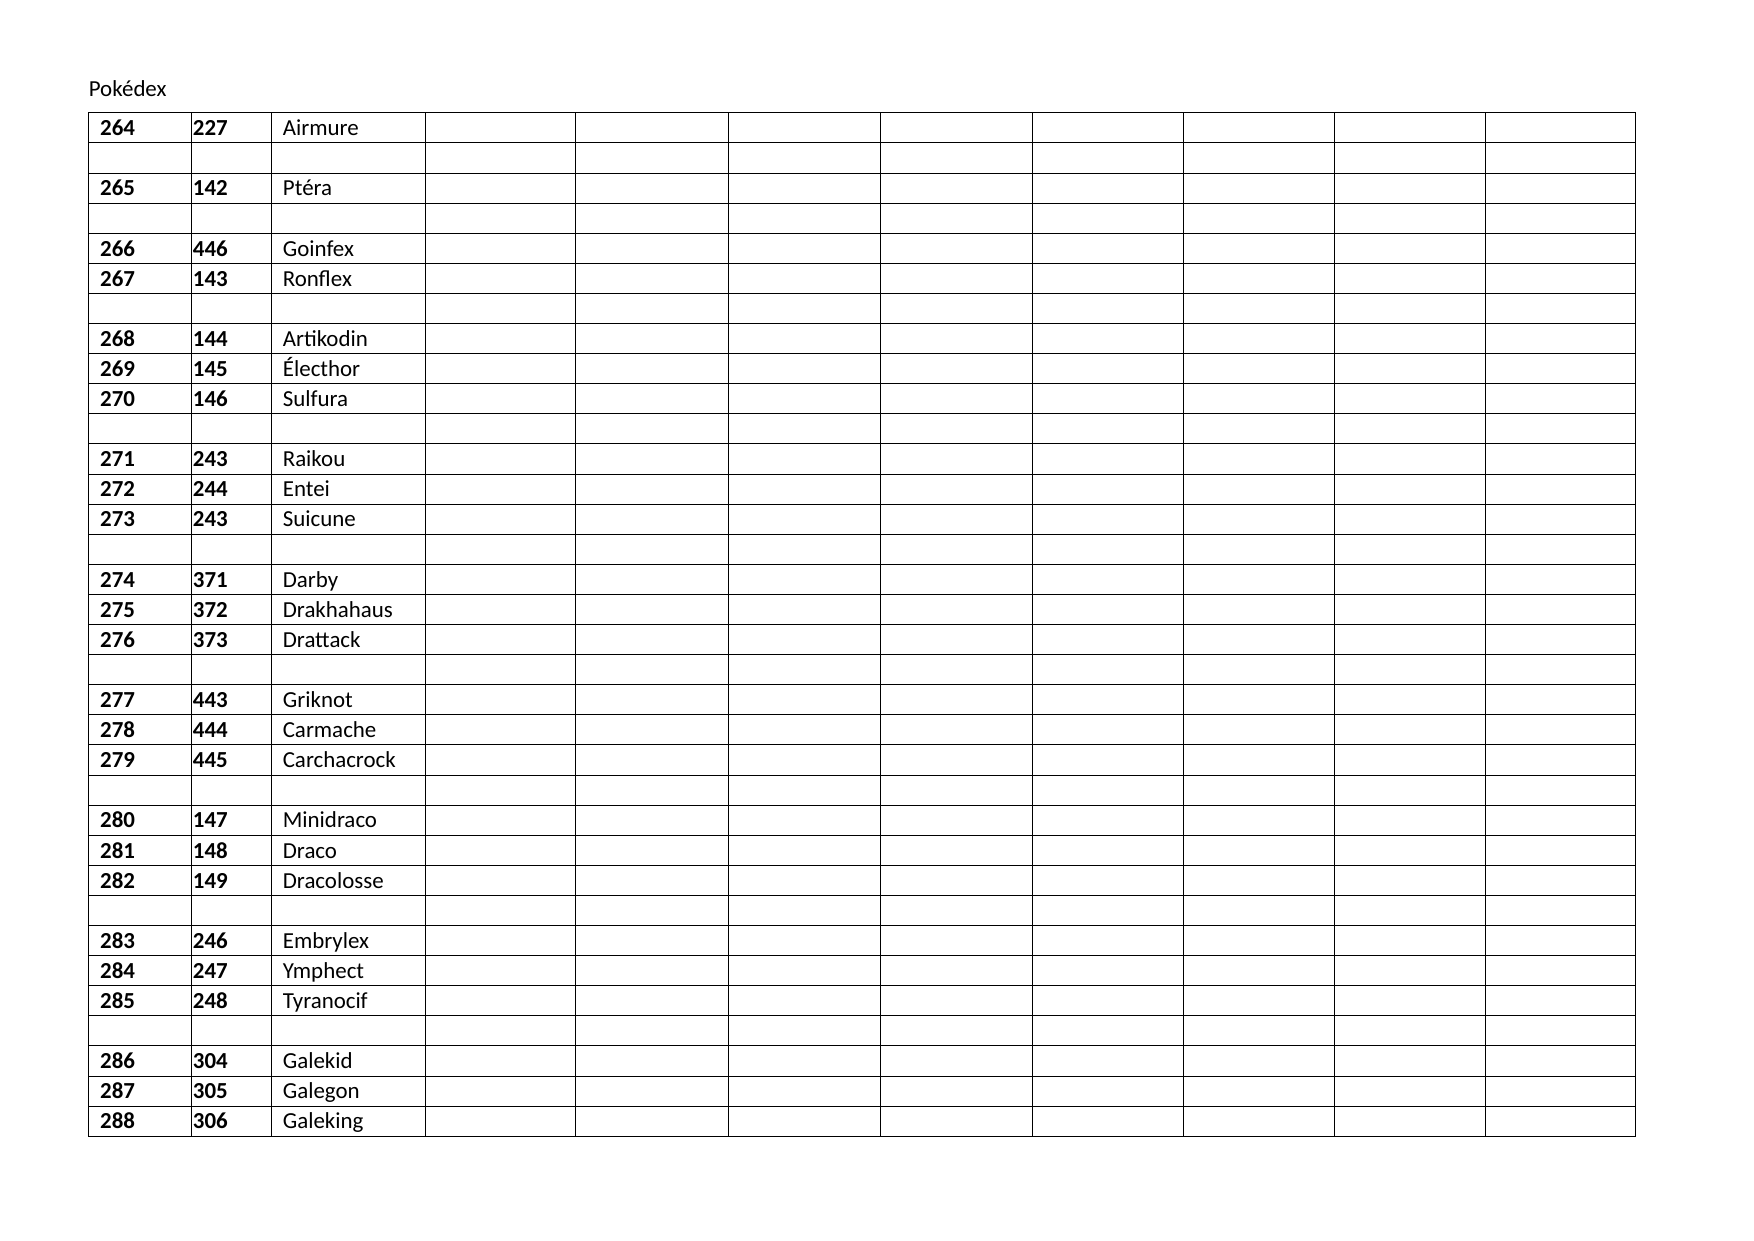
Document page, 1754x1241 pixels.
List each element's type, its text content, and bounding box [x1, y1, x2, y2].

table_cell [881, 896, 1032, 925]
table_cell [729, 234, 880, 263]
table_cell [1486, 204, 1635, 233]
table_cell [881, 1077, 1032, 1106]
table_cell [1335, 505, 1485, 534]
table_cell [426, 745, 575, 774]
table_cell [1335, 535, 1485, 564]
table_cell [576, 956, 728, 985]
table_cell [729, 384, 880, 413]
table_cell [881, 715, 1032, 744]
table_cell [426, 565, 575, 594]
table_cell 273 [89, 505, 191, 534]
table_cell 268 [89, 324, 191, 353]
table_cell 371 [192, 565, 271, 594]
table_cell Électhor [272, 354, 425, 383]
table_cell Darby [272, 565, 425, 594]
table_cell [426, 113, 575, 142]
table_cell 286 [89, 1046, 191, 1076]
table_cell [881, 565, 1032, 594]
table_cell 248 [192, 986, 271, 1015]
table_cell [1335, 264, 1485, 293]
table_cell [1033, 1077, 1183, 1106]
table_cell [1335, 1046, 1485, 1076]
table_cell [1184, 986, 1334, 1015]
table_cell Raikou [272, 444, 425, 473]
table_cell [89, 143, 191, 172]
table_cell [729, 535, 880, 564]
table_cell [1335, 475, 1485, 503]
table_cell 246 [192, 926, 271, 955]
table_cell [576, 264, 728, 293]
table_cell [729, 715, 880, 744]
table_cell [1184, 956, 1334, 985]
table_cell [881, 866, 1032, 895]
table_cell [576, 715, 728, 744]
table_cell [881, 776, 1032, 804]
table_cell [1486, 685, 1635, 714]
table_cell [1486, 535, 1635, 564]
table_cell [729, 1077, 880, 1106]
table_cell [1033, 776, 1183, 804]
table_cell Draco [272, 836, 425, 865]
table_cell [729, 1107, 880, 1136]
table_cell [881, 294, 1032, 323]
table_cell 372 [192, 595, 271, 624]
table_cell [192, 143, 271, 172]
table_cell 276 [89, 625, 191, 654]
table_cell 148 [192, 836, 271, 865]
table_cell [89, 204, 191, 233]
table_cell [426, 1077, 575, 1106]
table_cell [1184, 174, 1334, 202]
table_cell [881, 324, 1032, 353]
table_cell 142 [192, 174, 271, 202]
table_cell 281 [89, 836, 191, 865]
table_cell Drakhahaus [272, 595, 425, 624]
table_cell [1335, 174, 1485, 202]
table_cell [89, 896, 191, 925]
table_cell [426, 776, 575, 804]
table_cell [729, 294, 880, 323]
table_cell [1184, 866, 1334, 895]
table_cell [426, 264, 575, 293]
table_cell [1033, 896, 1183, 925]
table_cell [272, 655, 425, 684]
table_cell [1033, 535, 1183, 564]
table_cell Minidraco [272, 806, 425, 835]
table_cell [576, 444, 728, 473]
table_cell [426, 475, 575, 503]
table_cell [1335, 986, 1485, 1015]
table_cell [1335, 384, 1485, 413]
table_cell [881, 926, 1032, 955]
table_cell [576, 505, 728, 534]
table_cell 280 [89, 806, 191, 835]
table_cell [881, 745, 1032, 774]
table_cell 264 [89, 113, 191, 142]
table_cell Galegon [272, 1077, 425, 1106]
table_cell [576, 926, 728, 955]
table_cell [881, 836, 1032, 865]
table_cell [576, 174, 728, 202]
table_cell [729, 595, 880, 624]
table_cell 282 [89, 866, 191, 895]
table_cell [881, 475, 1032, 503]
table_cell [1335, 625, 1485, 654]
table_cell 145 [192, 354, 271, 383]
table_cell [1184, 565, 1334, 594]
table_cell [1033, 956, 1183, 985]
table_cell [576, 113, 728, 142]
table_cell [1335, 444, 1485, 473]
table_cell [1335, 745, 1485, 774]
table_cell [576, 896, 728, 925]
table_cell [426, 204, 575, 233]
table_cell [1486, 1107, 1635, 1136]
table_cell [881, 354, 1032, 383]
table_cell 275 [89, 595, 191, 624]
table_cell [729, 1016, 880, 1045]
table_cell 149 [192, 866, 271, 895]
table_cell [576, 685, 728, 714]
table_cell [1184, 324, 1334, 353]
table_cell [1486, 1077, 1635, 1106]
table_cell [729, 324, 880, 353]
table_cell [1184, 294, 1334, 323]
table_cell [1184, 444, 1334, 473]
table_cell [729, 685, 880, 714]
table_cell [192, 204, 271, 233]
table_cell [1033, 264, 1183, 293]
table_cell [1486, 565, 1635, 594]
table_cell Carmache [272, 715, 425, 744]
table_cell [1335, 806, 1485, 835]
table_cell 143 [192, 264, 271, 293]
table_cell Artikodin [272, 324, 425, 353]
table_cell [1184, 505, 1334, 534]
table_cell [1184, 1016, 1334, 1045]
table_cell [1184, 896, 1334, 925]
table_cell [1184, 113, 1334, 142]
table_cell [1184, 1046, 1334, 1076]
table_cell [426, 685, 575, 714]
table_cell [192, 776, 271, 804]
table_cell [1184, 595, 1334, 624]
table_cell [1335, 866, 1485, 895]
table_cell [881, 264, 1032, 293]
table_cell [1486, 776, 1635, 804]
table_cell [1033, 354, 1183, 383]
table_cell [881, 174, 1032, 202]
table_cell 243 [192, 444, 271, 473]
table_cell [1335, 776, 1485, 804]
table_cell [576, 535, 728, 564]
table_cell 279 [89, 745, 191, 774]
table_cell [576, 234, 728, 263]
table_cell [881, 204, 1032, 233]
table_cell [729, 444, 880, 473]
table_cell [1486, 414, 1635, 443]
table_cell [1184, 745, 1334, 774]
table_cell [1486, 836, 1635, 865]
table_cell [1033, 655, 1183, 684]
table_cell 266 [89, 234, 191, 263]
table_cell Griknot [272, 685, 425, 714]
table_cell [1033, 866, 1183, 895]
table_cell [881, 143, 1032, 172]
table_cell [1335, 113, 1485, 142]
table_cell Tyranocif [272, 986, 425, 1015]
table_cell 243 [192, 505, 271, 534]
table_cell [576, 806, 728, 835]
table_cell [426, 926, 575, 955]
table_cell [576, 776, 728, 804]
table_cell [576, 986, 728, 1015]
table_cell [1033, 1016, 1183, 1045]
table_cell [881, 956, 1032, 985]
table_cell [729, 204, 880, 233]
table_cell [881, 384, 1032, 413]
table_cell [1184, 806, 1334, 835]
table_cell [1033, 174, 1183, 202]
table_cell [1033, 505, 1183, 534]
table_cell [1033, 475, 1183, 503]
table_cell [426, 625, 575, 654]
table_cell [426, 866, 575, 895]
table_cell [1184, 414, 1334, 443]
table_cell [729, 1046, 880, 1076]
table_cell [1486, 264, 1635, 293]
table_cell [426, 836, 575, 865]
table_cell [1486, 986, 1635, 1015]
table_cell [426, 655, 575, 684]
table_cell [1033, 234, 1183, 263]
table_cell [426, 174, 575, 202]
table_cell [426, 956, 575, 985]
table_cell [1486, 806, 1635, 835]
table_cell [576, 595, 728, 624]
table_cell 270 [89, 384, 191, 413]
table_cell Drattack [272, 625, 425, 654]
table_cell [426, 986, 575, 1015]
table_cell [1486, 294, 1635, 323]
table_cell [426, 294, 575, 323]
table_cell [1486, 896, 1635, 925]
table_cell 144 [192, 324, 271, 353]
table_cell [576, 565, 728, 594]
table_cell [426, 1046, 575, 1076]
table_cell [89, 655, 191, 684]
table_cell Suicune [272, 505, 425, 534]
table_cell [881, 595, 1032, 624]
table_cell [426, 595, 575, 624]
table_cell [272, 776, 425, 804]
table_cell [729, 655, 880, 684]
table_cell [1184, 1107, 1334, 1136]
table_cell [1033, 384, 1183, 413]
table_cell [1184, 655, 1334, 684]
table_cell 247 [192, 956, 271, 985]
table_cell [1335, 1077, 1485, 1106]
table_cell [426, 715, 575, 744]
table_cell [1486, 475, 1635, 503]
table_cell [576, 625, 728, 654]
table_cell [576, 1107, 728, 1136]
table_cell Embrylex [272, 926, 425, 955]
table_cell [1486, 866, 1635, 895]
table_cell [729, 806, 880, 835]
table_cell [1335, 294, 1485, 323]
table_cell [426, 505, 575, 534]
table_cell [426, 1107, 575, 1136]
table_cell [1033, 204, 1183, 233]
table_cell [1335, 143, 1485, 172]
table_cell [576, 655, 728, 684]
table_cell [881, 655, 1032, 684]
table_cell [576, 324, 728, 353]
table_cell [576, 1016, 728, 1045]
table_cell [426, 414, 575, 443]
table_cell [881, 505, 1032, 534]
table_cell [576, 866, 728, 895]
table_cell [1486, 745, 1635, 774]
table_cell [1486, 1016, 1635, 1045]
table_cell [729, 264, 880, 293]
table_cell [426, 324, 575, 353]
table_cell 444 [192, 715, 271, 744]
table_cell [1184, 535, 1334, 564]
table_cell [1033, 806, 1183, 835]
table_cell [1033, 324, 1183, 353]
table_cell [729, 565, 880, 594]
table_cell [729, 926, 880, 955]
table_cell 272 [89, 475, 191, 503]
table_cell [1033, 745, 1183, 774]
table_cell [426, 806, 575, 835]
table_cell [1486, 324, 1635, 353]
table_cell [729, 836, 880, 865]
table_cell [576, 475, 728, 503]
table_cell Sulfura [272, 384, 425, 413]
table_cell Carchacrock [272, 745, 425, 774]
table_cell [576, 836, 728, 865]
table_cell [1335, 896, 1485, 925]
table_cell [1335, 836, 1485, 865]
table_cell [1335, 1016, 1485, 1045]
table_cell [576, 384, 728, 413]
table_cell [1184, 475, 1334, 503]
table_cell [1486, 655, 1635, 684]
table_cell 283 [89, 926, 191, 955]
table_cell [272, 294, 425, 323]
table_cell [881, 535, 1032, 564]
table_cell [272, 143, 425, 172]
table_cell [272, 896, 425, 925]
table_cell 244 [192, 475, 271, 503]
table_cell [1184, 204, 1334, 233]
table_cell [272, 204, 425, 233]
table_cell [576, 143, 728, 172]
table_cell [881, 625, 1032, 654]
table_cell Airmure [272, 113, 425, 142]
table_cell [1486, 926, 1635, 955]
table_cell 443 [192, 685, 271, 714]
table_cell 305 [192, 1077, 271, 1106]
table_cell [729, 986, 880, 1015]
table_cell [1033, 113, 1183, 142]
table_cell [1486, 113, 1635, 142]
table_cell 304 [192, 1046, 271, 1076]
table_cell [1335, 926, 1485, 955]
table_cell [1184, 926, 1334, 955]
table_cell [881, 806, 1032, 835]
table_cell [1033, 595, 1183, 624]
table_cell [729, 745, 880, 774]
table_cell [729, 143, 880, 172]
table_cell [729, 354, 880, 383]
table_cell [1335, 204, 1485, 233]
table_cell Ymphect [272, 956, 425, 985]
table_cell [1184, 1077, 1334, 1106]
table_cell [729, 625, 880, 654]
table_cell [89, 776, 191, 804]
table_cell [1184, 625, 1334, 654]
table_cell [1184, 715, 1334, 744]
table_cell 446 [192, 234, 271, 263]
table_cell [1335, 655, 1485, 684]
table_cell [729, 776, 880, 804]
table_cell [729, 866, 880, 895]
table_cell [1033, 1107, 1183, 1136]
table_cell [576, 1077, 728, 1106]
table_cell [729, 475, 880, 503]
table_cell [729, 414, 880, 443]
table_cell [192, 535, 271, 564]
table_cell [1033, 926, 1183, 955]
table_cell [1486, 715, 1635, 744]
table_cell Entei [272, 475, 425, 503]
table_cell 269 [89, 354, 191, 383]
table_cell Ronflex [272, 264, 425, 293]
table_cell [1033, 1046, 1183, 1076]
table_cell [1335, 324, 1485, 353]
table_cell [881, 1107, 1032, 1136]
table_cell [1335, 956, 1485, 985]
table_cell [1486, 444, 1635, 473]
table_cell [729, 956, 880, 985]
table_cell [729, 113, 880, 142]
table_cell [881, 1046, 1032, 1076]
table_cell [1184, 143, 1334, 172]
table_cell Galekid [272, 1046, 425, 1076]
table_cell [576, 1046, 728, 1076]
table_cell [1033, 625, 1183, 654]
table_cell [89, 1016, 191, 1045]
table_cell [426, 384, 575, 413]
table_cell [1184, 685, 1334, 714]
table_cell 287 [89, 1077, 191, 1106]
table_cell [576, 294, 728, 323]
table_cell [426, 535, 575, 564]
table_cell 445 [192, 745, 271, 774]
table_cell [1184, 776, 1334, 804]
table_cell 277 [89, 685, 191, 714]
table_cell [192, 414, 271, 443]
table_cell Goinfex [272, 234, 425, 263]
table_cell [881, 113, 1032, 142]
table_cell Dracolosse [272, 866, 425, 895]
table_cell [1033, 836, 1183, 865]
table_cell [1033, 294, 1183, 323]
table_cell 278 [89, 715, 191, 744]
table_cell [192, 294, 271, 323]
table_cell [1486, 956, 1635, 985]
table_cell [1335, 595, 1485, 624]
table_cell [1033, 565, 1183, 594]
table_cell [576, 204, 728, 233]
table_cell [89, 414, 191, 443]
table_cell [881, 414, 1032, 443]
table_cell [576, 414, 728, 443]
table_cell 285 [89, 986, 191, 1015]
table_cell [729, 174, 880, 202]
table_cell Galeking [272, 1107, 425, 1136]
table_cell 147 [192, 806, 271, 835]
table_cell [881, 986, 1032, 1015]
table_cell [729, 896, 880, 925]
table_cell [576, 354, 728, 383]
table_cell 271 [89, 444, 191, 473]
table_cell [729, 505, 880, 534]
table_cell [881, 685, 1032, 714]
table_cell [1335, 414, 1485, 443]
table_cell [426, 1016, 575, 1045]
table_cell [1486, 234, 1635, 263]
table_cell [1033, 986, 1183, 1015]
table_cell 306 [192, 1107, 271, 1136]
table_cell [272, 414, 425, 443]
table_cell [1184, 234, 1334, 263]
table_cell [1335, 685, 1485, 714]
table_cell [426, 896, 575, 925]
table_cell [1033, 685, 1183, 714]
table_cell [272, 1016, 425, 1045]
table_cell [1184, 354, 1334, 383]
table_cell [426, 444, 575, 473]
table_cell 288 [89, 1107, 191, 1136]
table_cell 265 [89, 174, 191, 202]
table_cell [1486, 595, 1635, 624]
table_cell [1486, 143, 1635, 172]
table_cell [192, 1016, 271, 1045]
table_cell [1033, 414, 1183, 443]
table_cell [1184, 384, 1334, 413]
table_cell [1335, 354, 1485, 383]
table_cell [881, 234, 1032, 263]
table_cell [426, 234, 575, 263]
table_cell [272, 535, 425, 564]
table_cell 146 [192, 384, 271, 413]
table_cell [1486, 505, 1635, 534]
table_cell [1033, 143, 1183, 172]
table_cell 227 [192, 113, 271, 142]
table_cell [881, 444, 1032, 473]
table_cell [1033, 444, 1183, 473]
table_cell [192, 655, 271, 684]
table_cell [89, 294, 191, 323]
table_cell [1486, 625, 1635, 654]
table_cell [1184, 264, 1334, 293]
table_cell 373 [192, 625, 271, 654]
table_cell [1486, 1046, 1635, 1076]
table_cell [192, 896, 271, 925]
table_cell [1335, 1107, 1485, 1136]
table_cell [1486, 174, 1635, 202]
table_cell [1335, 565, 1485, 594]
table_cell [1033, 715, 1183, 744]
table_cell [576, 745, 728, 774]
table_cell 267 [89, 264, 191, 293]
table_cell [1335, 234, 1485, 263]
table_cell Ptéra [272, 174, 425, 202]
table_cell [426, 354, 575, 383]
table_cell [881, 1016, 1032, 1045]
table_cell 274 [89, 565, 191, 594]
table_cell 284 [89, 956, 191, 985]
table_cell [89, 535, 191, 564]
table_cell [1335, 715, 1485, 744]
table_cell [1486, 354, 1635, 383]
table_cell [1184, 836, 1334, 865]
table_cell [426, 143, 575, 172]
table_cell [1486, 384, 1635, 413]
